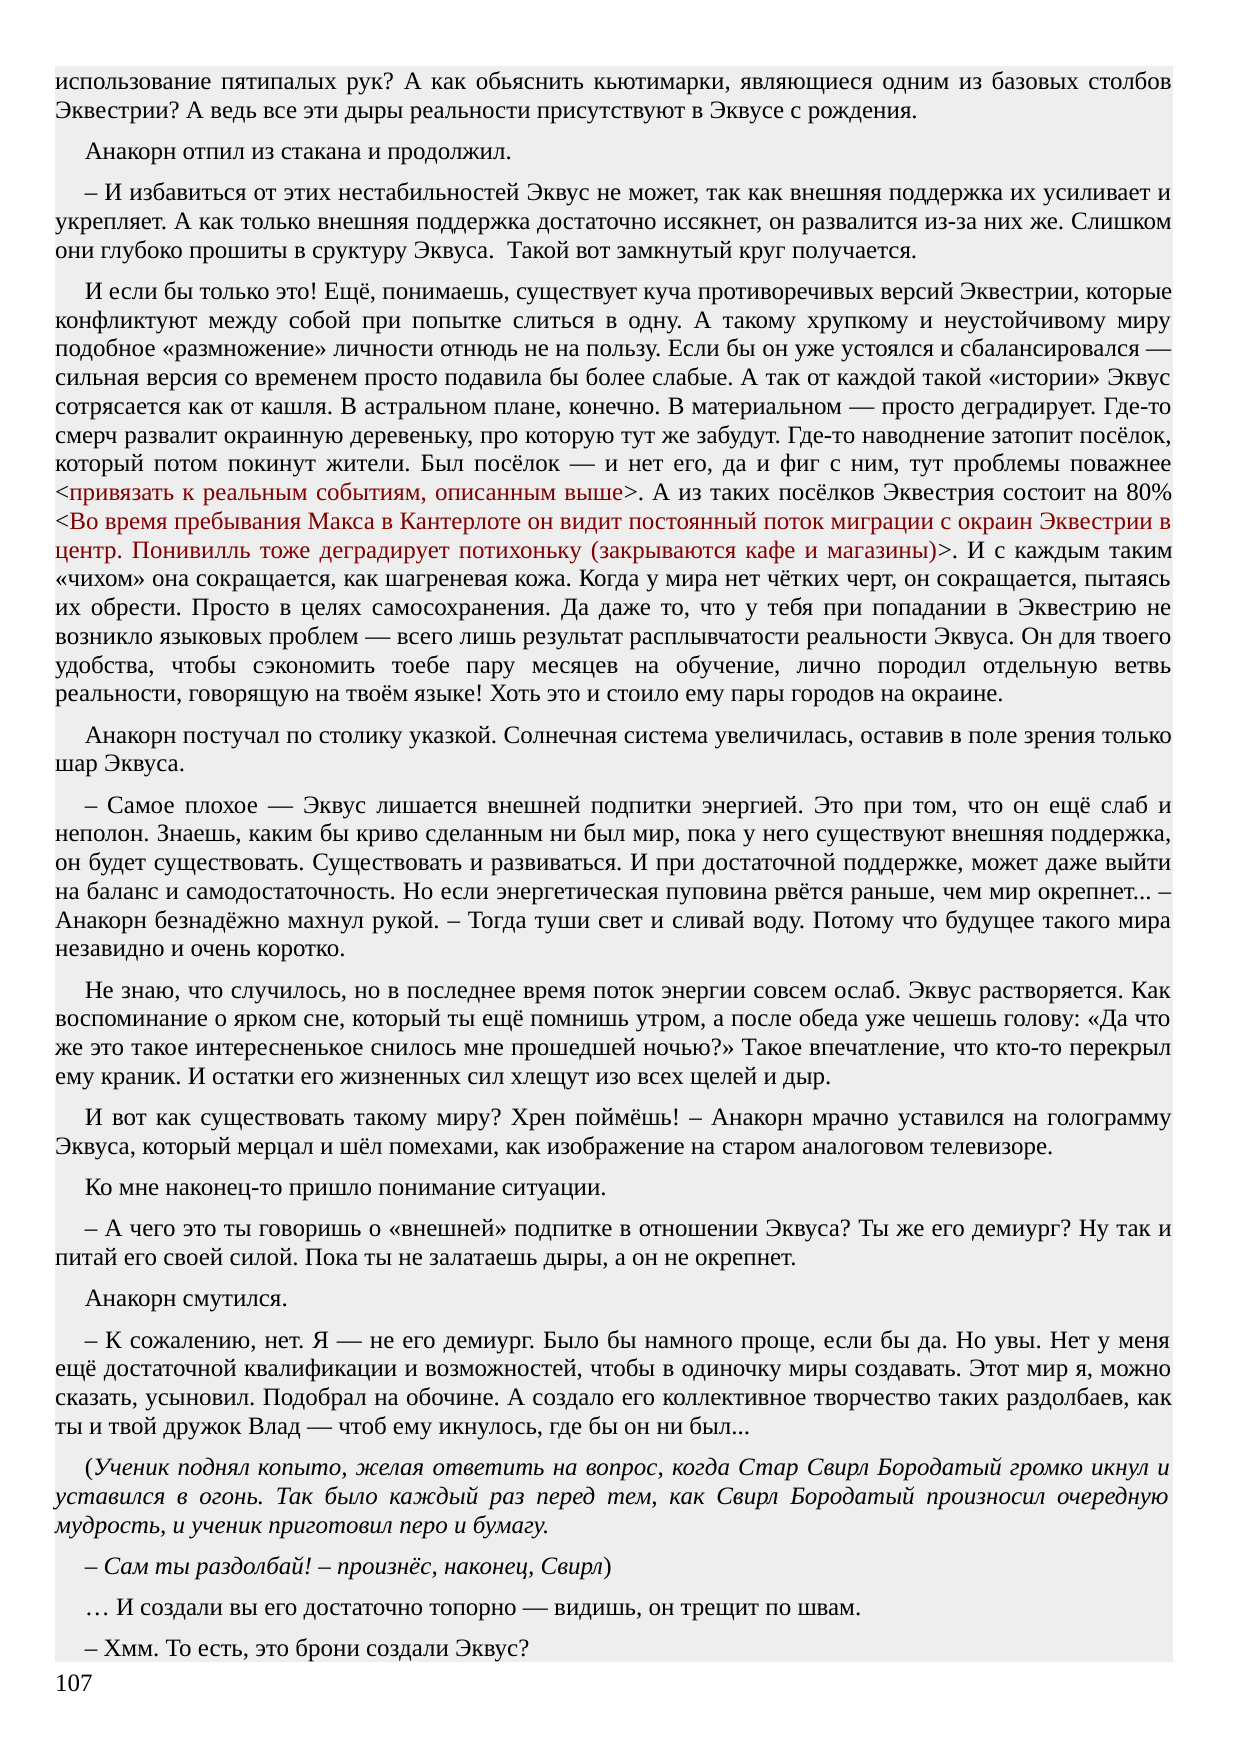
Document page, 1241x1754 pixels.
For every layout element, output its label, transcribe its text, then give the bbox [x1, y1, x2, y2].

text … И создали вы его достаточно топорно — видишь, он трещит по швам. [55, 1592, 1173, 1621]
text – А чего это ты говоришь о «внешней» подпитке в отношении Эквуса? Ты же его демиург? Ну так и питай его своей силой. Пока ты не залатаешь дыры, а он не окрепнет. [55, 1213, 1173, 1271]
text – И избавиться от этих нестабильностей Эквус не может, так как внешняя поддержка их усиливает и укрепляет. А как только внешняя поддержка достаточно иссякнет, он развалится из-за них же. Слишком они глубоко прошиты в сруктуру Эквуса. Такой вот замкнутый круг получается. [55, 177, 1173, 263]
text – Сам ты раздолбай! – произнёс, наконец, Свирл) [55, 1551, 1173, 1580]
text (Ученик поднял копыто, желая ответить на вопрос, когда Стар Свирл Бородатый громко икнул и уставился в огонь. Так было каждый раз перед тем, как Свирл Бородатый произносил очередную мудрость, и ученик приготовил перо и бумагу. [55, 1452, 1173, 1538]
text – К сожалению, нет. Я — не его демиург. Было бы намного проще, если бы да. Но увы. Нет у меня ещё достаточной квалификации и возможностей, чтобы в одиночку миры создавать. Этот мир я, можно сказать, усыновил. Подобрал на обочине. А создало его коллективное творчество таких раздолбаев, как ты и твой дружок Влад — чтоб ему икнулось, где бы он ни был... [55, 1325, 1173, 1440]
text Ко мне наконец-то пришло понимание ситуации. [55, 1172, 1173, 1201]
text использование пятипалых рук? А как обьяснить кьютимарки, являющиеся одним из базовых столбов Эквестрии? А ведь все эти дыры реальности присутствуют в Эквусе с рождения. [55, 66, 1173, 123]
text – Хмм. То есть, это брони создали Эквус? [55, 1633, 1173, 1662]
text Анакорн смутился. [55, 1283, 1173, 1312]
text – Самое плохое — Эквус лишается внешней подпитки энергией. Это при том, что он ещё слаб и неполон. Знаешь, каким бы криво сделанным ни был мир, пока у него существуют внешняя поддержка, он будет существовать. Существовать и развиваться. И при достаточной поддержке, может даже выйти на баланс и самодостаточность. Но если энергетическая пуповина рвётся раньше, чем мир окрепнет... – Анакорн безнадёжно махнул рукой. – Тогда туши свет и сливай воду. Потому что будущее такого мира незавидно и очень коротко. [55, 790, 1173, 962]
text Не знаю, что случилось, но в последнее время поток энергии совсем ослаб. Эквус растворяется. Как воспоминание о ярком сне, который ты ещё помнишь утром, а после обеда уже чешешь голову: «Да что же это такое интересненькое снилось мне прошедшей ночью?» Такое впечатление, что кто-то перекрыл ему краник. И остатки его жизненных сил хлещут изо всех щелей и дыр. [55, 975, 1173, 1090]
text И вот как существовать такому миру? Хрен поймёшь! – Анакорн мрачно уставился на голограмму Эквуса, который мерцал и шёл помехами, как изображение на старом аналоговом телевизоре. [55, 1102, 1173, 1160]
text Анакорн постучал по столику указкой. Солнечная система увеличилась, оставив в поле зрения только шар Эквуса. [55, 720, 1173, 777]
text Анакорн отпил из стакана и продолжил. [55, 136, 1173, 165]
text И если бы только это! Ещё, понимаешь, существует куча противоречивых версий Эквестрии, которые конфликтуют между собой при попытке слиться в одну. А такому хрупкому и неустойчивому миру подобное «размножение» личности отнюдь не на пользу. Если бы он уже устоялся и сбалансировался — сильная версия со временем просто подавила бы более слабые. А так от каждой такой «истории» Эквус сотрясается как от кашля. В астральном плане, конечно. В материальном — просто деградирует. Где-то смерч развалит окраинную деревеньку, про которую тут же забудут. Где-то наводнение затопит посёлок, который потом покинут жители. Был посёлок — и нет его, да и фиг с ним, тут проблемы поважнее <привязать к реальным событиям, описанным выше>. А из таких посёлков Эквестрия состоит на 80% <Во время пребывания Макса в Кантерлоте он видит постоянный поток миграции с окраин Эквестрии в центр. Понивилль тоже деградирует потихоньку (закрываются кафе и магазины)>. И с каждым таким «чихом» она сокращается, как шагреневая кожа. Когда у мира нет чётких черт, он сокращается, пытаясь их обрести. Просто в целях самосохранения. Да даже то, что у тебя при попадании в Эквестрию не возникло языковых проблем — всего лишь результат расплывчатости реальности Эквуса. Он для твоего удобства, чтобы сэкономить тоебе пару месяцев на обучение, лично породил отдельную ветвь реальности, говорящую на твоём языке! Хоть это и стоило ему пары городов на окраине. [55, 276, 1173, 707]
